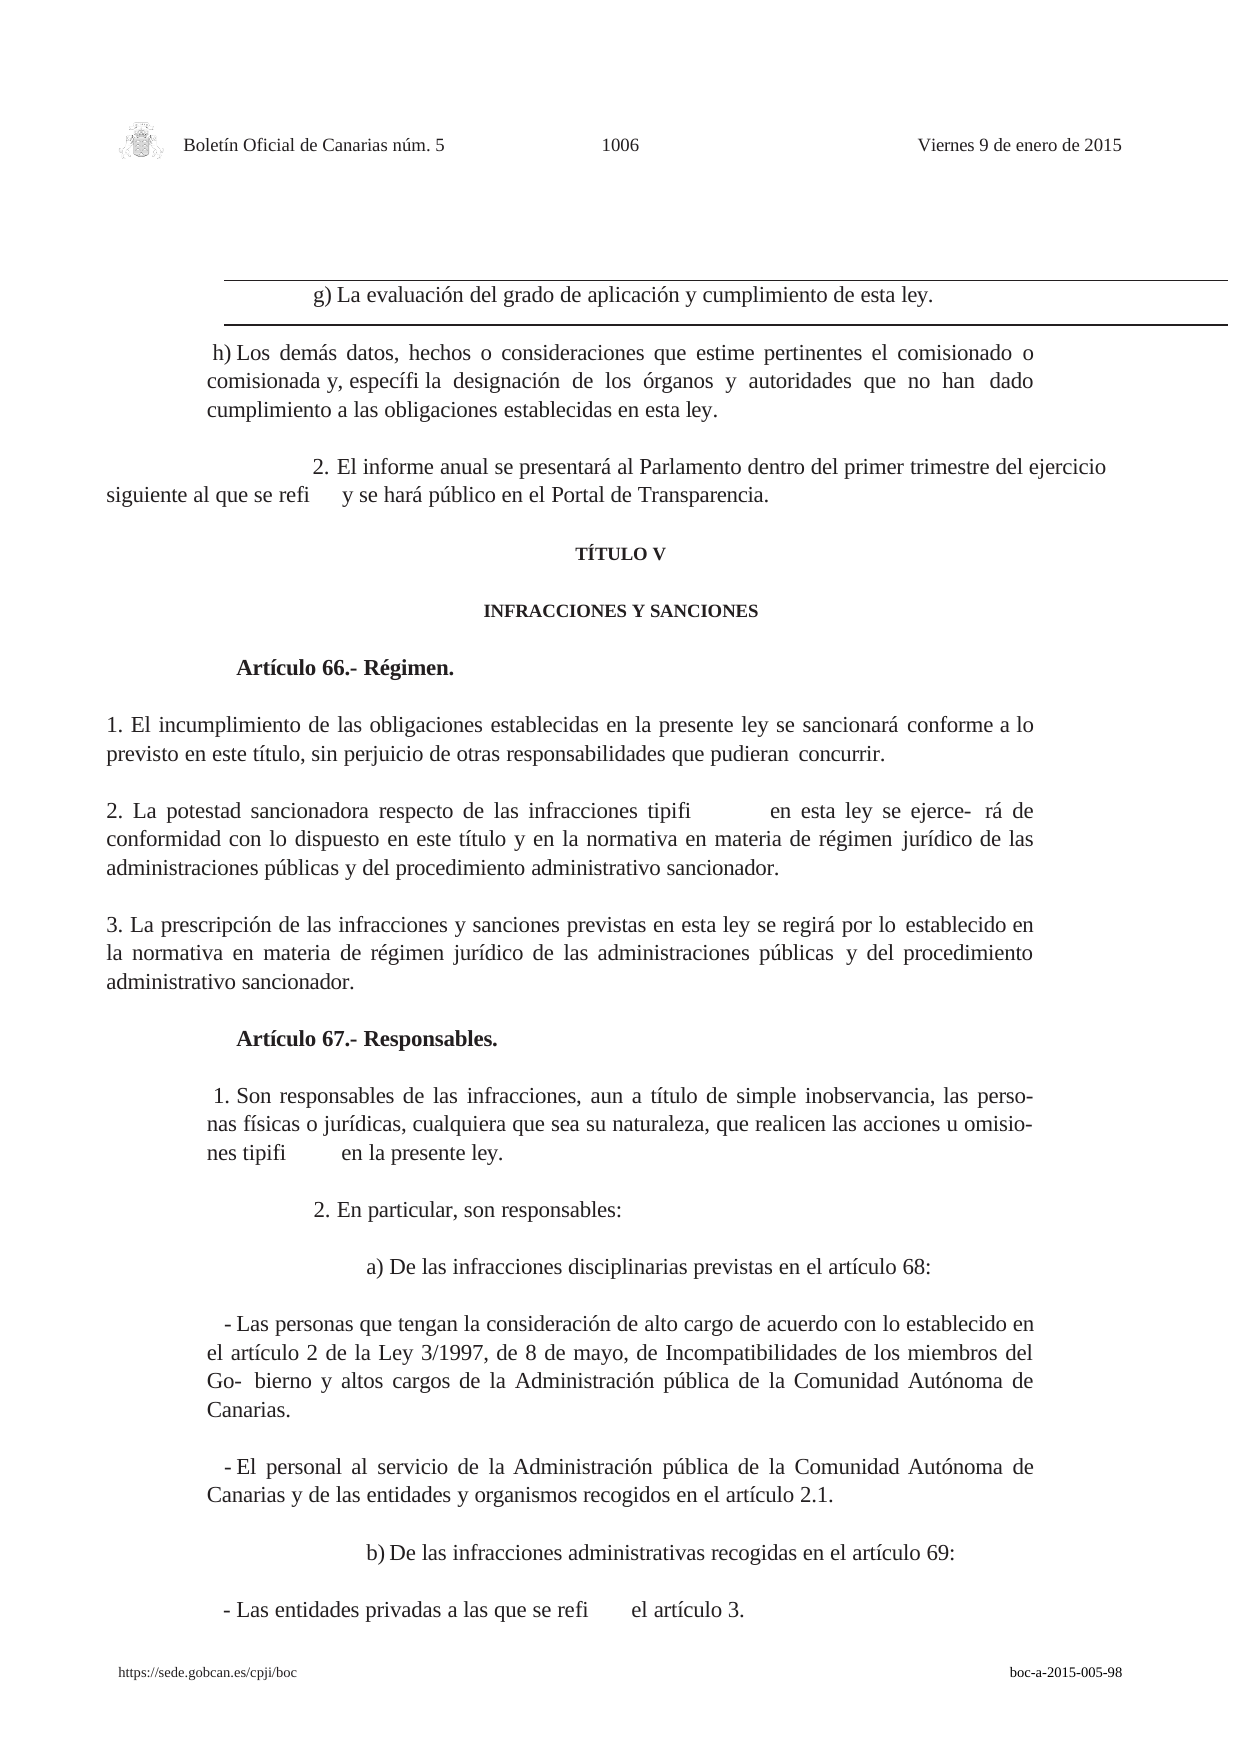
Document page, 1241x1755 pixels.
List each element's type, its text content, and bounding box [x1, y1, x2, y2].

text siguiente al que se refi y se hará público en el Portal de Transparencia. [106, 481, 1134, 508]
list De las infracciones administrativas recogidas en el artículo 69: [366, 1539, 1134, 1565]
text TÍTULO V INFRACCIONES Y SANCIONES [483, 542, 806, 621]
list Las entidades privadas a las que se refi el artículo 3. [223, 1596, 1134, 1622]
subtitle Artículo 66.- Régimen. [236, 657, 1134, 680]
list De las infracciones disciplinarias previstas en el artículo 68: [336, 1253, 1134, 1280]
list El informe anual se presentará al Parlamento dentro del primer trimestre del ejercicio [312, 453, 1134, 479]
text 1. El incumplimiento de las obligaciones establecidas en la presente ley se sancionará conforme a lo previsto en este título, sin perjuicio de otras responsabilidades que pudieran concurrir. [106, 711, 1034, 766]
list En particular, son responsables: [313, 1196, 1134, 1222]
text 3. La prescripción de las infracciones y sanciones previstas en esta ley se regirá por lo establecido en la normativa en materia de régimen jurídico de las administraciones públicas y del procedimiento administrativo sancionador. [106, 911, 1034, 994]
list Son responsables de las infracciones, aun a título de simple inobservancia, las perso- nas físicas o jurídicas, cualquiera que sea su naturaleza, que realicen las acciones u omisio- nes tipifi en la presente ley. [183, 1082, 1034, 1165]
list Los demás datos, hechos o consideraciones que estime pertinentes el comisionado o comisionada y, específi la designación de los órganos y autoridades que no han dado cumplimiento a las obligaciones establecidas en esta ley. [183, 339, 1034, 422]
list Las personas que tengan la consideración de alto cargo de acuerdo con lo establecido en el artículo 2 de la Ley 3/1997, de 8 de mayo, de Incompatibilidades de los miembros del Go- bierno y altos cargos de la Administración pública de la Comunidad Autónoma de Canarias. [194, 1311, 1034, 1422]
list El personal al servicio de la Administración pública de la Comunidad Autónoma de Canarias y de las entidades y organismos recogidos en el artículo 2.1. [194, 1453, 1034, 1508]
subtitle Artículo 67.- Responsables. [236, 1025, 1134, 1051]
text 2. La potestad sancionadora respecto de las infracciones tipifi en esta ley se ejerce- rá de conformidad con lo dispuesto en este título y en la normativa en materia de régimen jurídico de las administraciones públicas y del procedimiento administrativo sancionador. [106, 797, 1034, 880]
list La evaluación del grado de aplicación y cumplimiento de esta ley. [313, 281, 1134, 308]
list [313, 264, 1134, 280]
